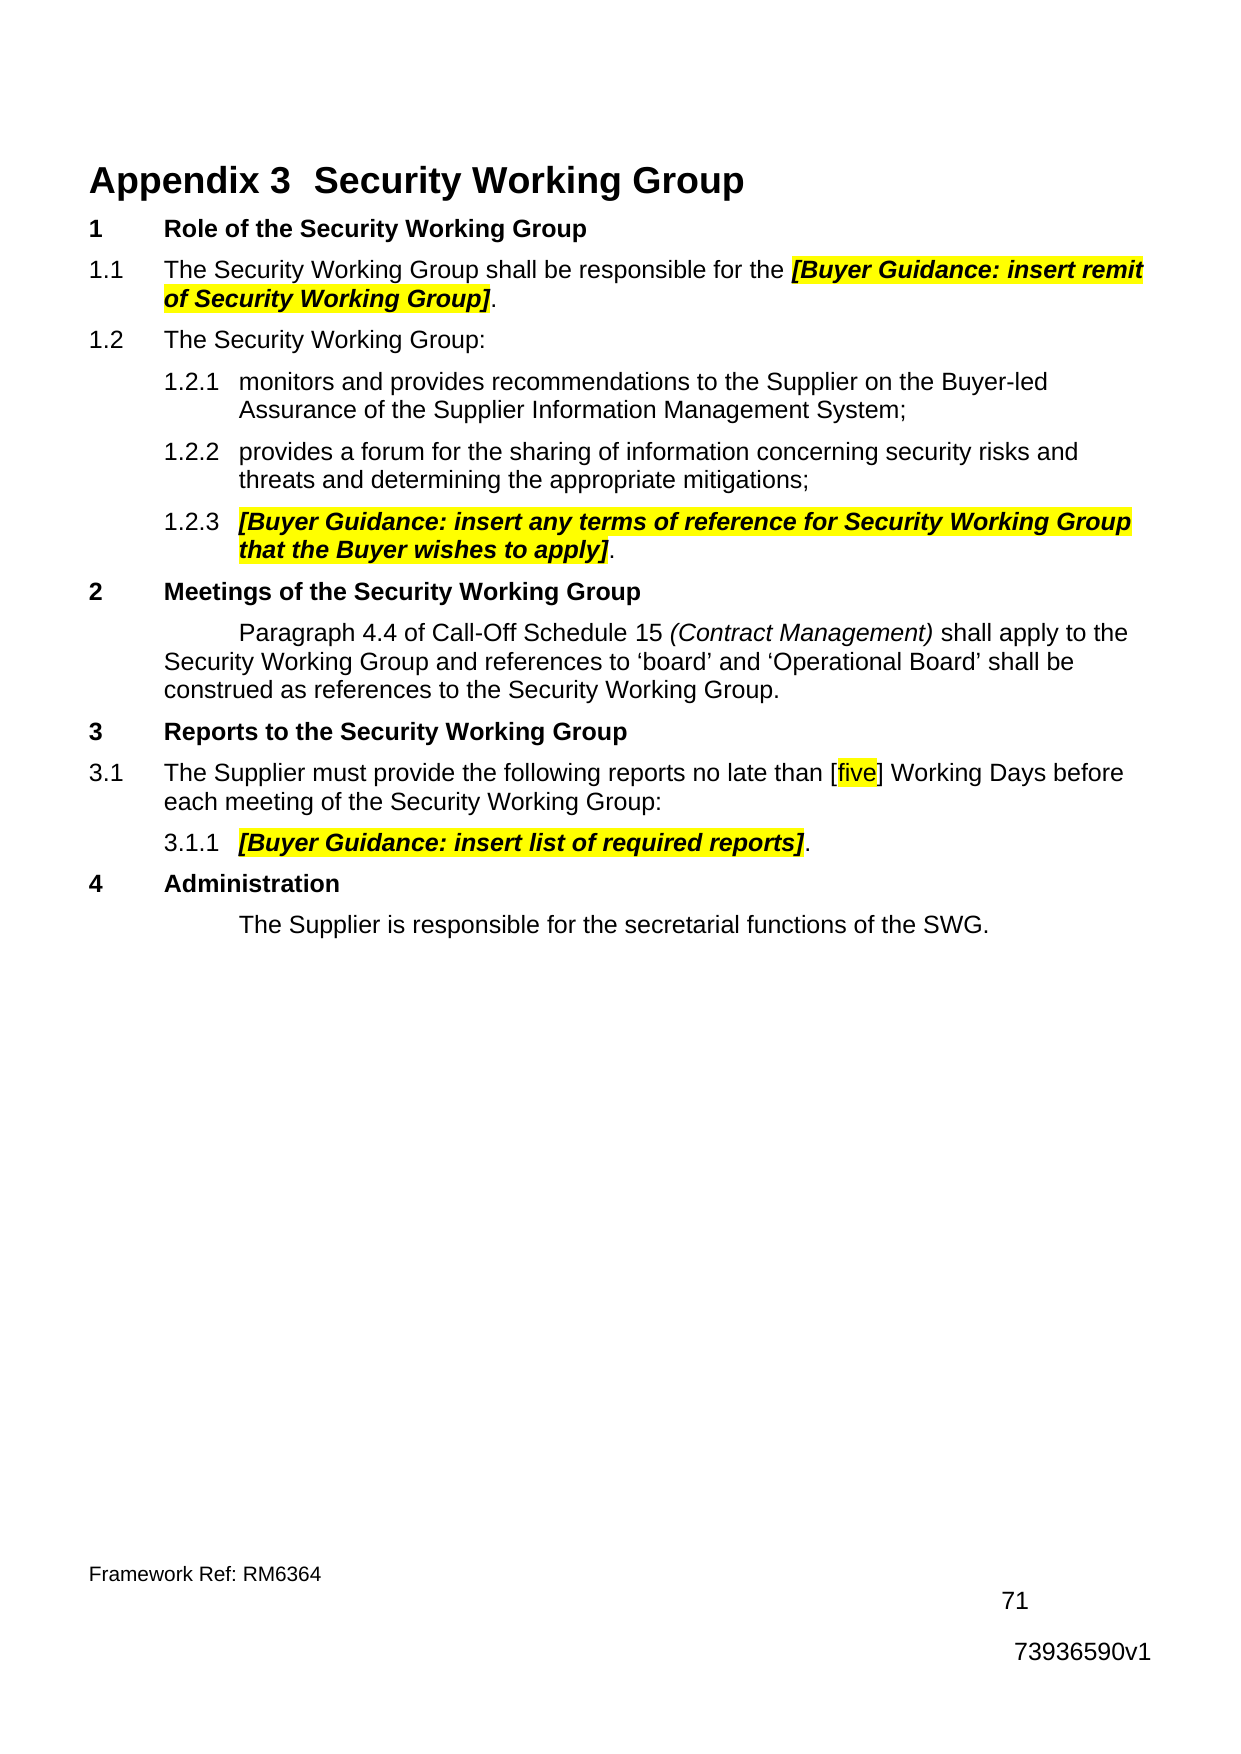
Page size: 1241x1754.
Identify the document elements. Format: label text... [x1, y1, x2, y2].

list Reports to the Security Working Group [89, 717, 1152, 746]
list The Security Working Group shall be responsible for the [Buyer Guidance: insert remit of Security Working Group]. [89, 256, 1152, 313]
list The Supplier is responsible for the secretarial functions of the SWG. [164, 911, 1152, 939]
list [Buyer Guidance: insert any terms of reference for Security Working Group that the Buyer wishes to apply]. [164, 507, 1152, 564]
list Role of the Security Working Group [89, 214, 1152, 243]
list monitors and provides recommendations to the Supplier on the Buyer-led Assurance of the Supplier Information Management System; [164, 367, 1152, 424]
list [Buyer Guidance: insert list of required reports]. [164, 828, 1152, 857]
list Administration [89, 869, 1152, 898]
list Security Working Group [89, 159, 1152, 202]
list Paragraph 4.4 of Call-Off Schedule 15 (Contract Management) shall apply to the Security Working Group and references to ‘board’ and ‘Operational Board’ shall be construed as references to the Security Working Group. [164, 618, 1152, 704]
list The Supplier must provide the following reports no late than [five] Working Days before each meeting of the Security Working Group: [89, 758, 1152, 816]
list Meetings of the Security Working Group [89, 577, 1152, 606]
list provides a forum for the sharing of information concerning security risks and threats and determining the appropriate mitigations; [164, 437, 1152, 494]
list The Security Working Group: [89, 326, 1152, 354]
